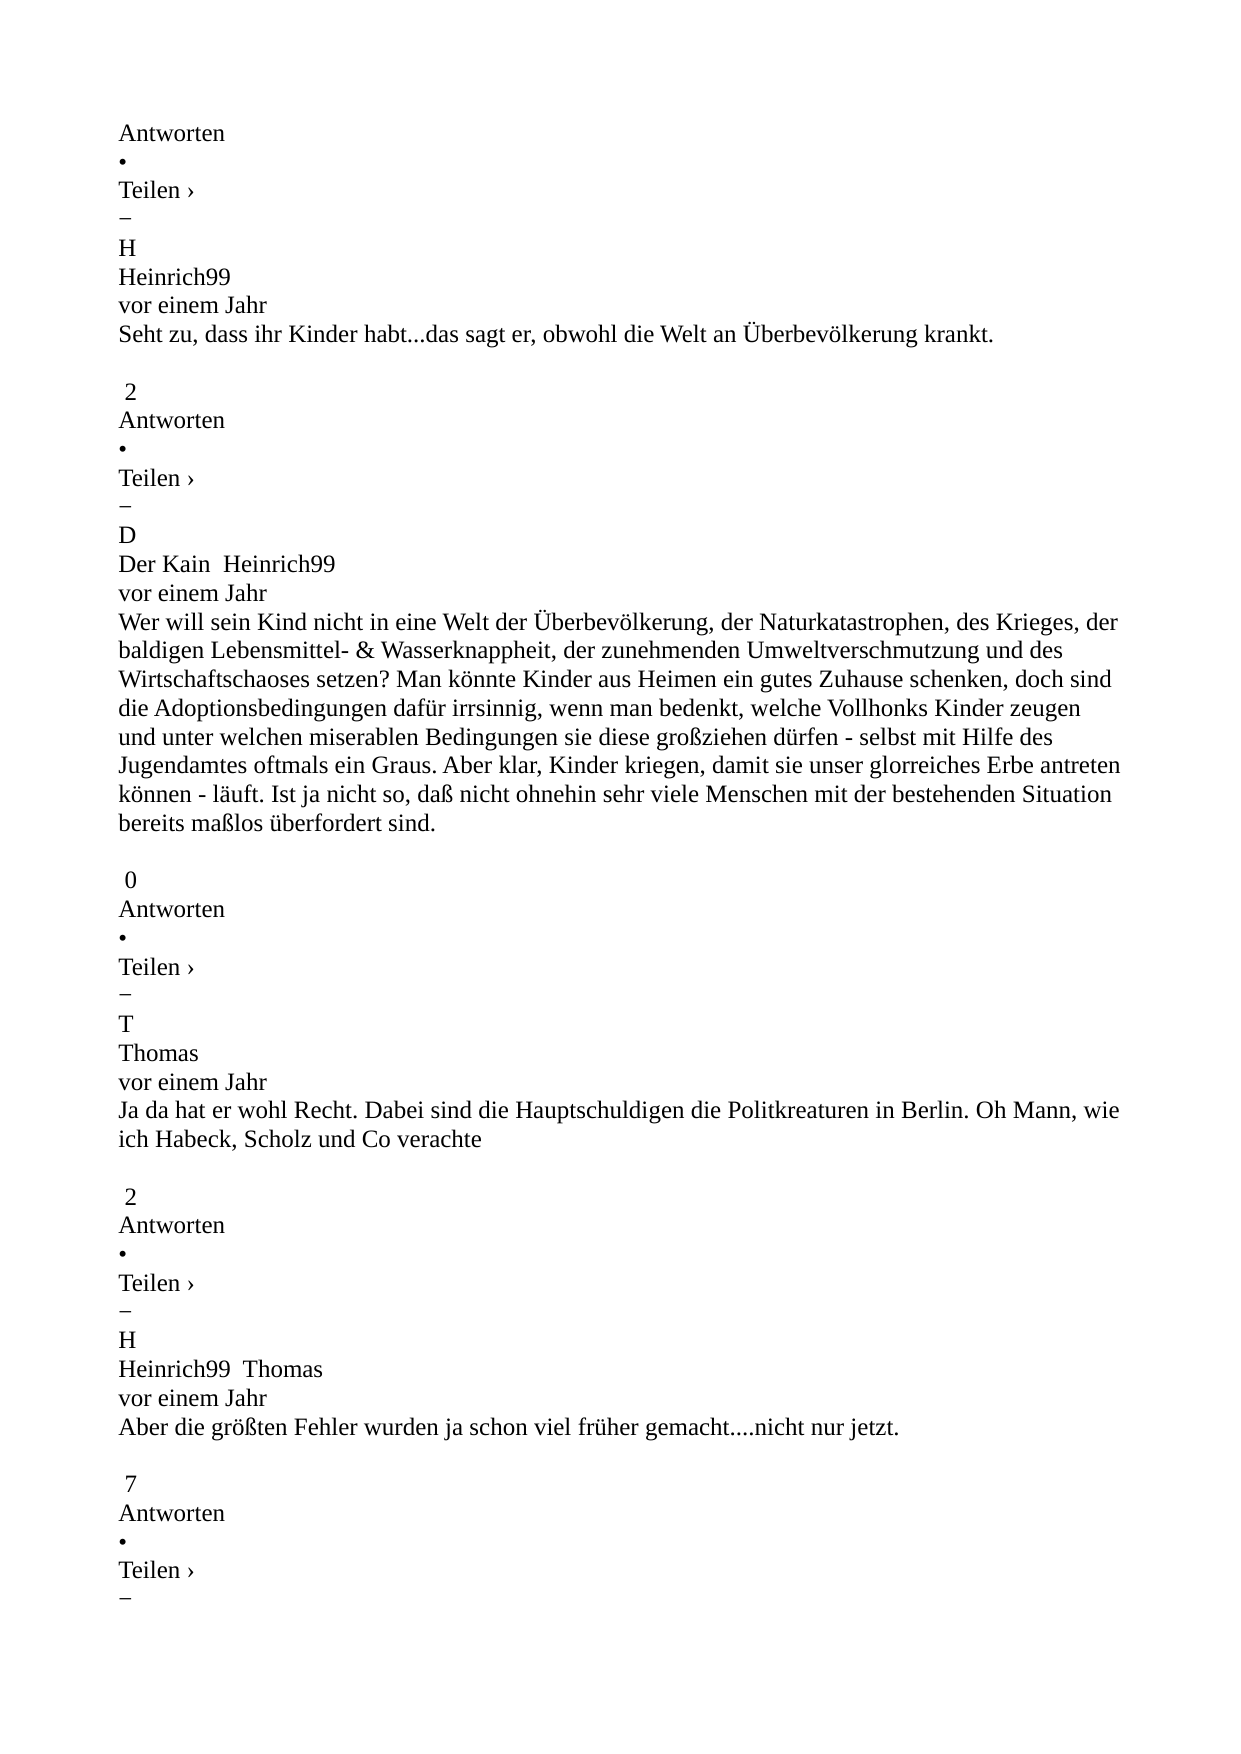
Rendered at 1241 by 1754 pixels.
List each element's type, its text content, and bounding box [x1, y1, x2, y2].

text Antworten [118, 118, 1122, 147]
text − [118, 204, 1122, 233]
text • [118, 147, 1122, 176]
text Teilen › [118, 176, 1122, 204]
text Antworten [118, 1498, 1122, 1527]
text 2 [118, 1182, 1122, 1211]
text vor einem Jahr [118, 1067, 1122, 1096]
text Heinrich99 [118, 262, 1122, 291]
text Teilen › [118, 463, 1122, 492]
text − [118, 492, 1122, 521]
text Antworten [118, 894, 1122, 923]
text − [118, 981, 1122, 1009]
text • [118, 923, 1122, 952]
text H [118, 233, 1122, 262]
text Thomas [118, 1038, 1122, 1067]
text Aber die größten Fehler wurden ja schon viel früher gemacht....nicht nur jetzt. [118, 1412, 1122, 1441]
text Heinrich99 Thomas [118, 1354, 1122, 1383]
text − [118, 1297, 1122, 1326]
text Antworten [118, 406, 1122, 434]
text 2 [118, 377, 1122, 406]
text 0 [118, 866, 1122, 894]
text Teilen › [118, 1556, 1122, 1584]
text • [118, 1527, 1122, 1556]
text Wer will sein Kind nicht in eine Welt der Überbevölkerung, der Naturkatastrophen, des Krieges, der baldigen Lebensmittel- & Wasserknappheit, der zunehmenden Umweltverschmutzung und des Wirtschaftschaoses setzen? Man könnte Kinder aus Heimen ein gutes Zuhause schenken, doch sind die Adoptionsbedingungen dafür irrsinnig, wenn man bedenkt, welche Vollhonks Kinder zeugen und unter welchen miserablen Bedingungen sie diese großziehen dürfen - selbst mit Hilfe des Jugendamtes oftmals ein Graus. Aber klar, Kinder kriegen, damit sie unser glorreiches Erbe antreten können - läuft. Ist ja nicht so, daß nicht ohnehin sehr viele Menschen mit der bestehenden Situation bereits maßlos überfordert sind. [118, 607, 1122, 837]
text D [118, 521, 1122, 549]
text T [118, 1009, 1122, 1038]
text Ja da hat er wohl Recht. Dabei sind die Hauptschuldigen die Politkreaturen in Berlin. Oh Mann, wie ich Habeck, Scholz und Co verachte🤮 [118, 1096, 1122, 1153]
text Der Kain Heinrich99 [118, 549, 1122, 578]
text • [118, 1239, 1122, 1268]
text vor einem Jahr [118, 291, 1122, 319]
text Antworten [118, 1211, 1122, 1239]
text Teilen › [118, 1268, 1122, 1297]
text 7 [118, 1469, 1122, 1498]
text vor einem Jahr [118, 578, 1122, 607]
text Teilen › [118, 952, 1122, 981]
text Seht zu, dass ihr Kinder habt...das sagt er, obwohl die Welt an Überbevölkerung krankt. [118, 319, 1122, 348]
text vor einem Jahr [118, 1383, 1122, 1412]
text H [118, 1326, 1122, 1354]
text − [118, 1584, 1122, 1613]
text • [118, 434, 1122, 463]
